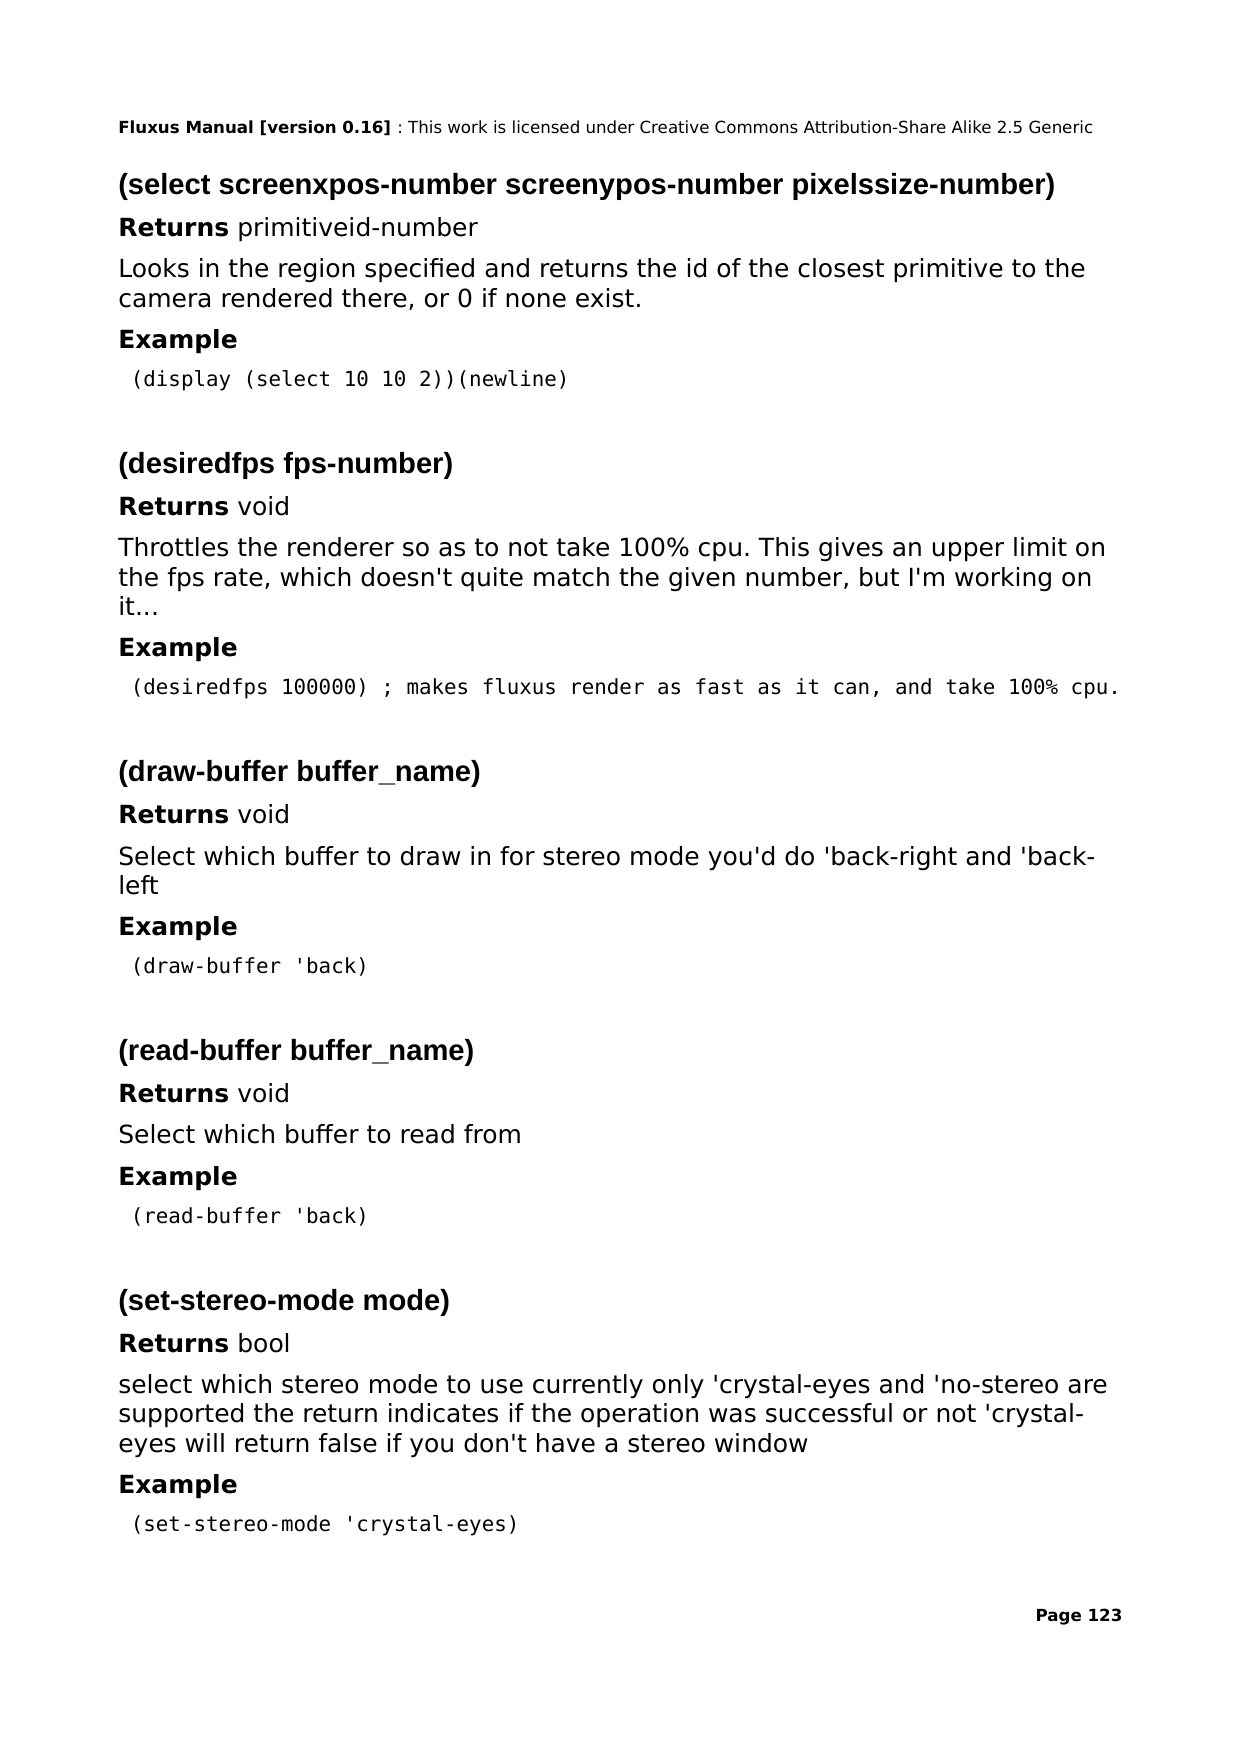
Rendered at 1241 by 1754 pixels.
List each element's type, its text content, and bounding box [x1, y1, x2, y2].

text Returns void [118, 800, 1122, 829]
text Returns void [118, 492, 1122, 521]
text Example [118, 1162, 1122, 1192]
text Returns bool [118, 1329, 1122, 1358]
text Example [118, 913, 1122, 942]
text (set-stereo-mode 'crystal-eyes) [118, 1512, 1122, 1536]
subtitle (read-buffer buffer_name) [118, 1033, 1122, 1067]
text Select which buffer to draw in for stereo mode you'd do 'back-right and 'back-left [118, 842, 1122, 900]
subtitle (draw-buffer buffer_name) [118, 754, 1122, 788]
text Select which buffer to read from [118, 1121, 1122, 1150]
text Returns void [118, 1079, 1122, 1108]
text (read-buffer 'back) [118, 1204, 1122, 1228]
subtitle (desiredfps fps-number) [118, 446, 1122, 479]
text select which stereo mode to use currently only 'crystal-eyes and 'no-stereo are supported the return indicates if the operation was successful or not 'crystal-eyes will return false if you don't have a stereo window [118, 1371, 1122, 1458]
text Throttles the renderer so as to not take 100% cpu. This gives an upper limit on the fps rate, which doesn't quite match the given number, but I'm working on it... [118, 534, 1122, 621]
text Example [118, 1471, 1122, 1500]
text (draw-buffer 'back) [118, 954, 1122, 978]
subtitle (set-stereo-mode mode) [118, 1283, 1122, 1316]
text Example [118, 326, 1122, 355]
text Example [118, 634, 1122, 663]
subtitle (select screenxpos-number screenypos-number pixelssize-number) [118, 167, 1122, 201]
text (display (select 10 10 2))(newline) [118, 367, 1122, 391]
text (desiredfps 100000) ; makes fluxus render as fast as it can, and take 100% cpu. [118, 675, 1122, 699]
text Looks in the region specified and returns the id of the closest primitive to the camera rendered there, or 0 if none exist. [118, 255, 1122, 313]
text Returns primitiveid-number [118, 213, 1122, 242]
